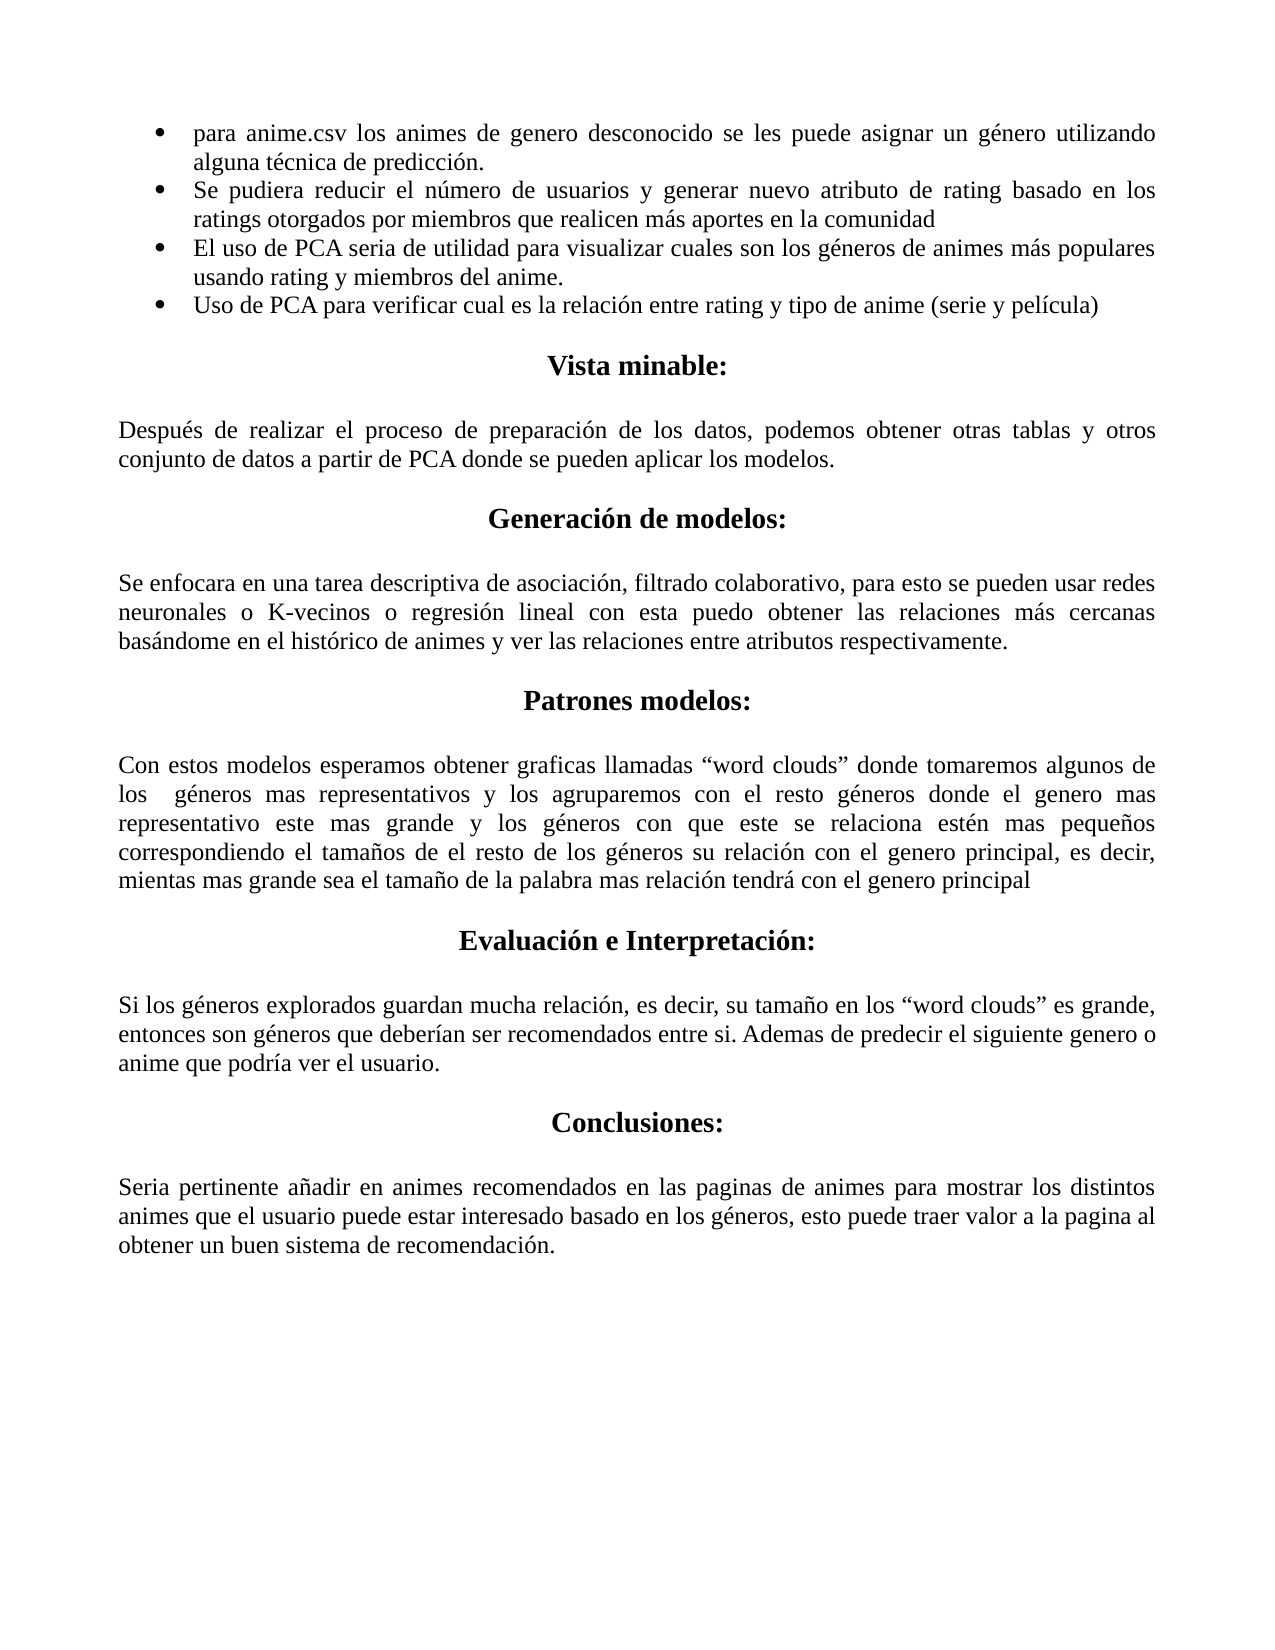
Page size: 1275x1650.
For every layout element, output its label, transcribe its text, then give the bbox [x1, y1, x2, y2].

text Seria pertinente añadir en animes recomendados en las paginas de animes para mostrar los distintos animes que el usuario puede estar interesado basado en los géneros, esto puede traer valor a la pagina al obtener un buen sistema de recomendación. [118, 1172, 1157, 1258]
list Uso de PCA para verificar cual es la relación entre rating y tipo de anime (serie y película) [156, 291, 1157, 319]
text Patrones modelos: [118, 683, 1157, 717]
text Evaluación e Interpretación: [118, 923, 1157, 957]
text Se enfocara en una tarea descriptiva de asociación, filtrado colaborativo, para esto se pueden usar redes neuronales o K-vecinos o regresión lineal con esta puedo obtener las relaciones más cercanas basándome en el histórico de animes y ver las relaciones entre atributos respectivamente. [118, 568, 1157, 655]
text Conclusiones: [118, 1105, 1157, 1139]
list El uso de PCA seria de utilidad para visualizar cuales son los géneros de animes más populares usando rating y miembros del anime. [156, 233, 1157, 291]
text Vista minable: [118, 348, 1157, 382]
text Si los géneros explorados guardan mucha relación, es decir, su tamaño en los “word clouds” es grande, entonces son géneros que deberían ser recomendados entre si. Ademas de predecir el siguiente genero o anime que podría ver el usuario. [118, 990, 1157, 1076]
text Generación de modelos: [118, 501, 1157, 535]
text Con estos modelos esperamos obtener graficas llamadas “word clouds” donde tomaremos algunos de los géneros mas representativos y los agruparemos con el resto géneros donde el genero mas representativo este mas grande y los géneros con que este se relaciona estén mas pequeños correspondiendo el tamaños de el resto de los géneros su relación con el genero principal, es decir, mientas mas grande sea el tamaño de la palabra mas relación tendrá con el genero principal [118, 751, 1157, 894]
list Se pudiera reducir el número de usuarios y generar nuevo atributo de rating basado en los ratings otorgados por miembros que realicen más aportes en la comunidad [156, 176, 1157, 233]
list para anime.csv los animes de genero desconocido se les puede asignar un género utilizando alguna técnica de predicción. [156, 118, 1157, 176]
text Después de realizar el proceso de preparación de los datos, podemos obtener otras tablas y otros conjunto de datos a partir de PCA donde se pueden aplicar los modelos. [118, 415, 1157, 473]
